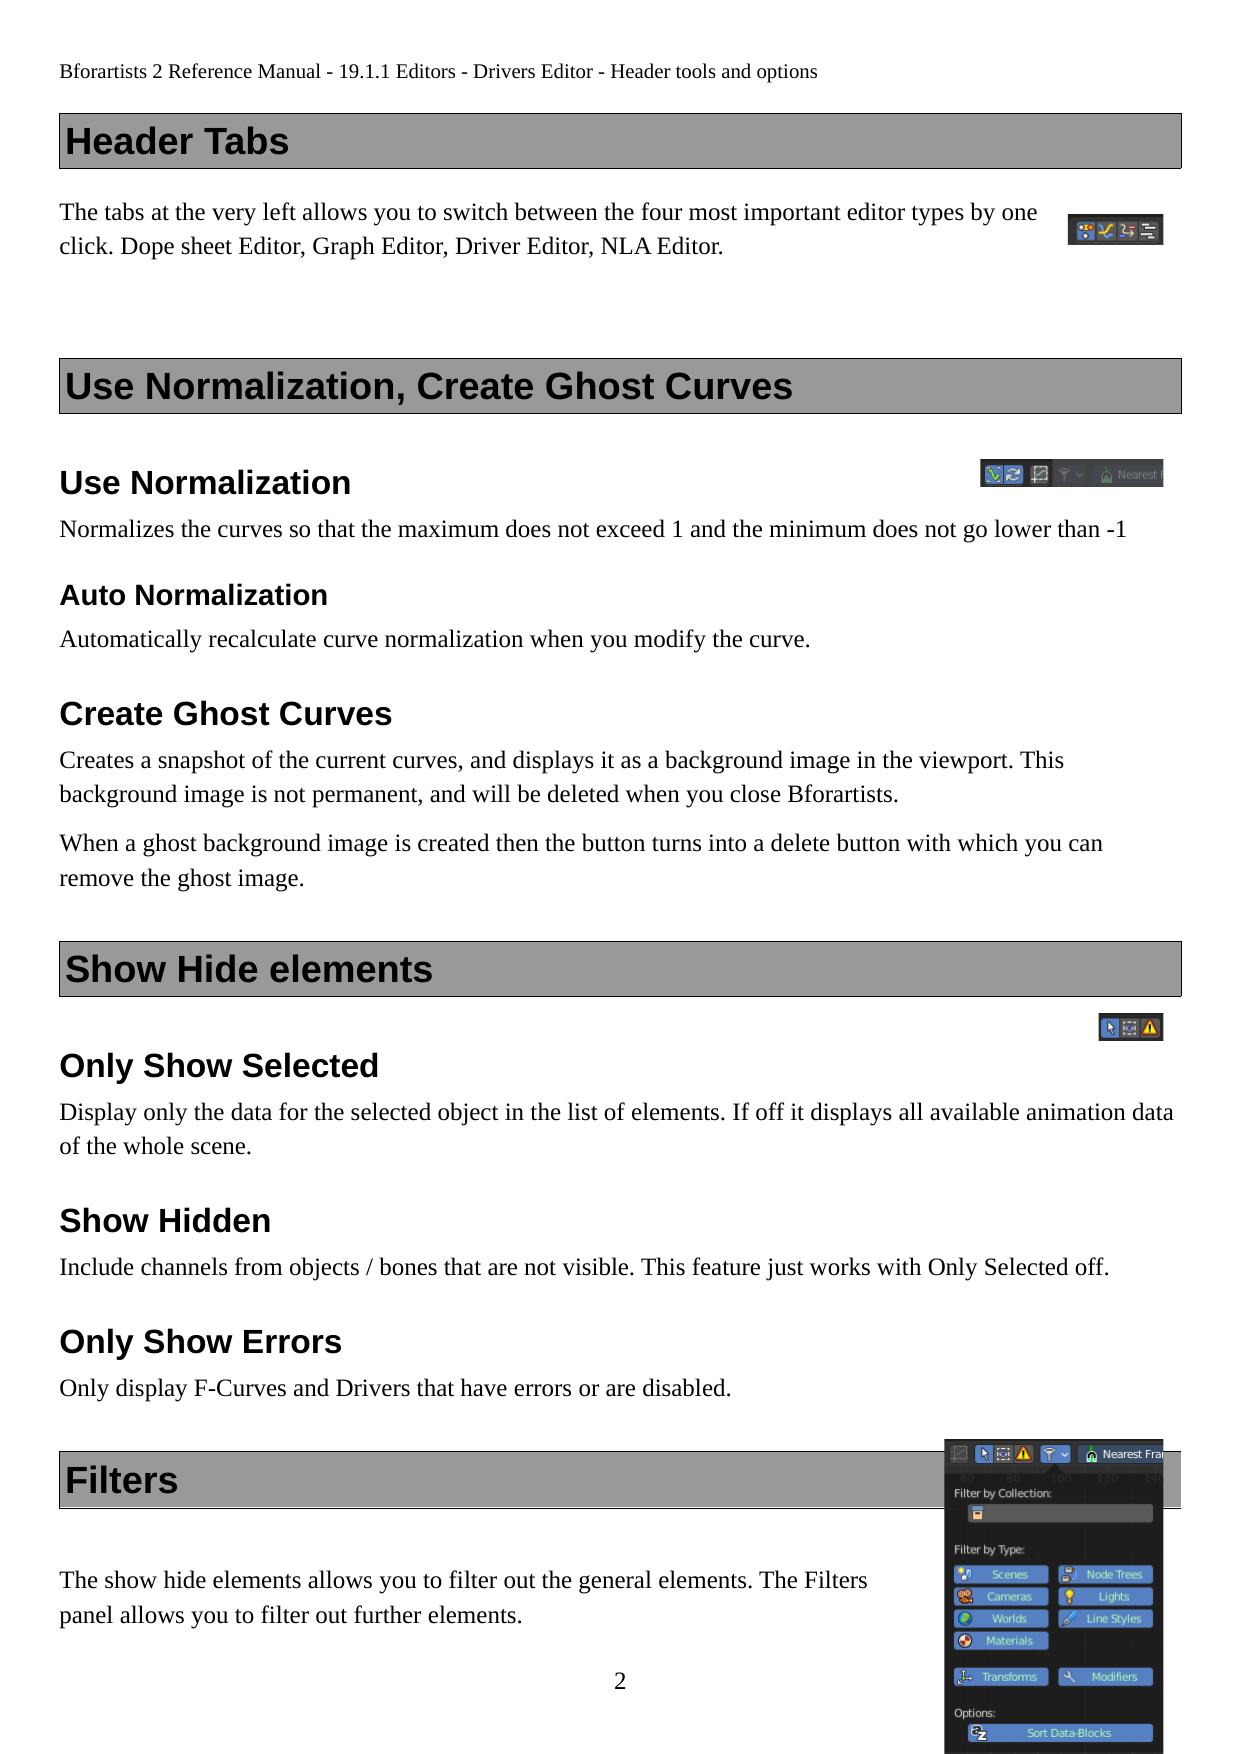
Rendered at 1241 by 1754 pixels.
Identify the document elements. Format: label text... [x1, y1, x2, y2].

text Normalizes the curves so that the maximum does not exceed 1 and the minimum does not go lower than -1 [59, 514, 1181, 543]
table_header Show Hide elements [60, 942, 1181, 996]
table_header Filters [60, 1452, 944, 1507]
subtitle Only Show Selected [59, 1046, 1181, 1084]
table_header [1164, 1452, 1181, 1507]
text The show hide elements allows you to filter out the general elements. The Filters panel allows you to filter out further elements. [59, 1565, 944, 1628]
text Creates a snapshot of the current curves, and displays it as a background image in the viewport. This background image is not permanent, and will be deleted when you close Bforartists. [59, 745, 1181, 808]
subtitle Auto Normalization [59, 578, 1181, 611]
text Automatically recalculate curve normalization when you modify the curve. [59, 624, 1181, 653]
text Include channels from objects / bones that are not visible. This feature just works with Only Selected off. [59, 1252, 1181, 1281]
subtitle Use Normalization [59, 463, 1181, 502]
table_header Header Tabs [60, 114, 1181, 168]
subtitle Only Show Errors [59, 1322, 1181, 1361]
text Display only the data for the selected object in the list of elements. If off it displays all available animation data of the whole scene. [59, 1097, 1181, 1160]
text The tabs at the very left allows you to switch between the four most important editor types by one click. Dope sheet Editor, Graph Editor, Driver Editor, NLA Editor. [59, 197, 1181, 260]
table_header Use Normalization, Create Ghost Curves [60, 359, 1181, 413]
text When a ghost background image is created then the button turns into a delete button with which you can remove the ghost image. [59, 828, 1181, 892]
picture [1098, 1013, 1164, 1041]
subtitle Create Ghost Curves [59, 694, 1181, 732]
text Only display F-Curves and Drivers that have errors or are disabled. [59, 1373, 1181, 1402]
picture [1067, 214, 1164, 245]
subtitle Show Hidden [59, 1201, 1181, 1240]
picture [944, 1439, 1164, 1754]
picture [980, 459, 1164, 487]
